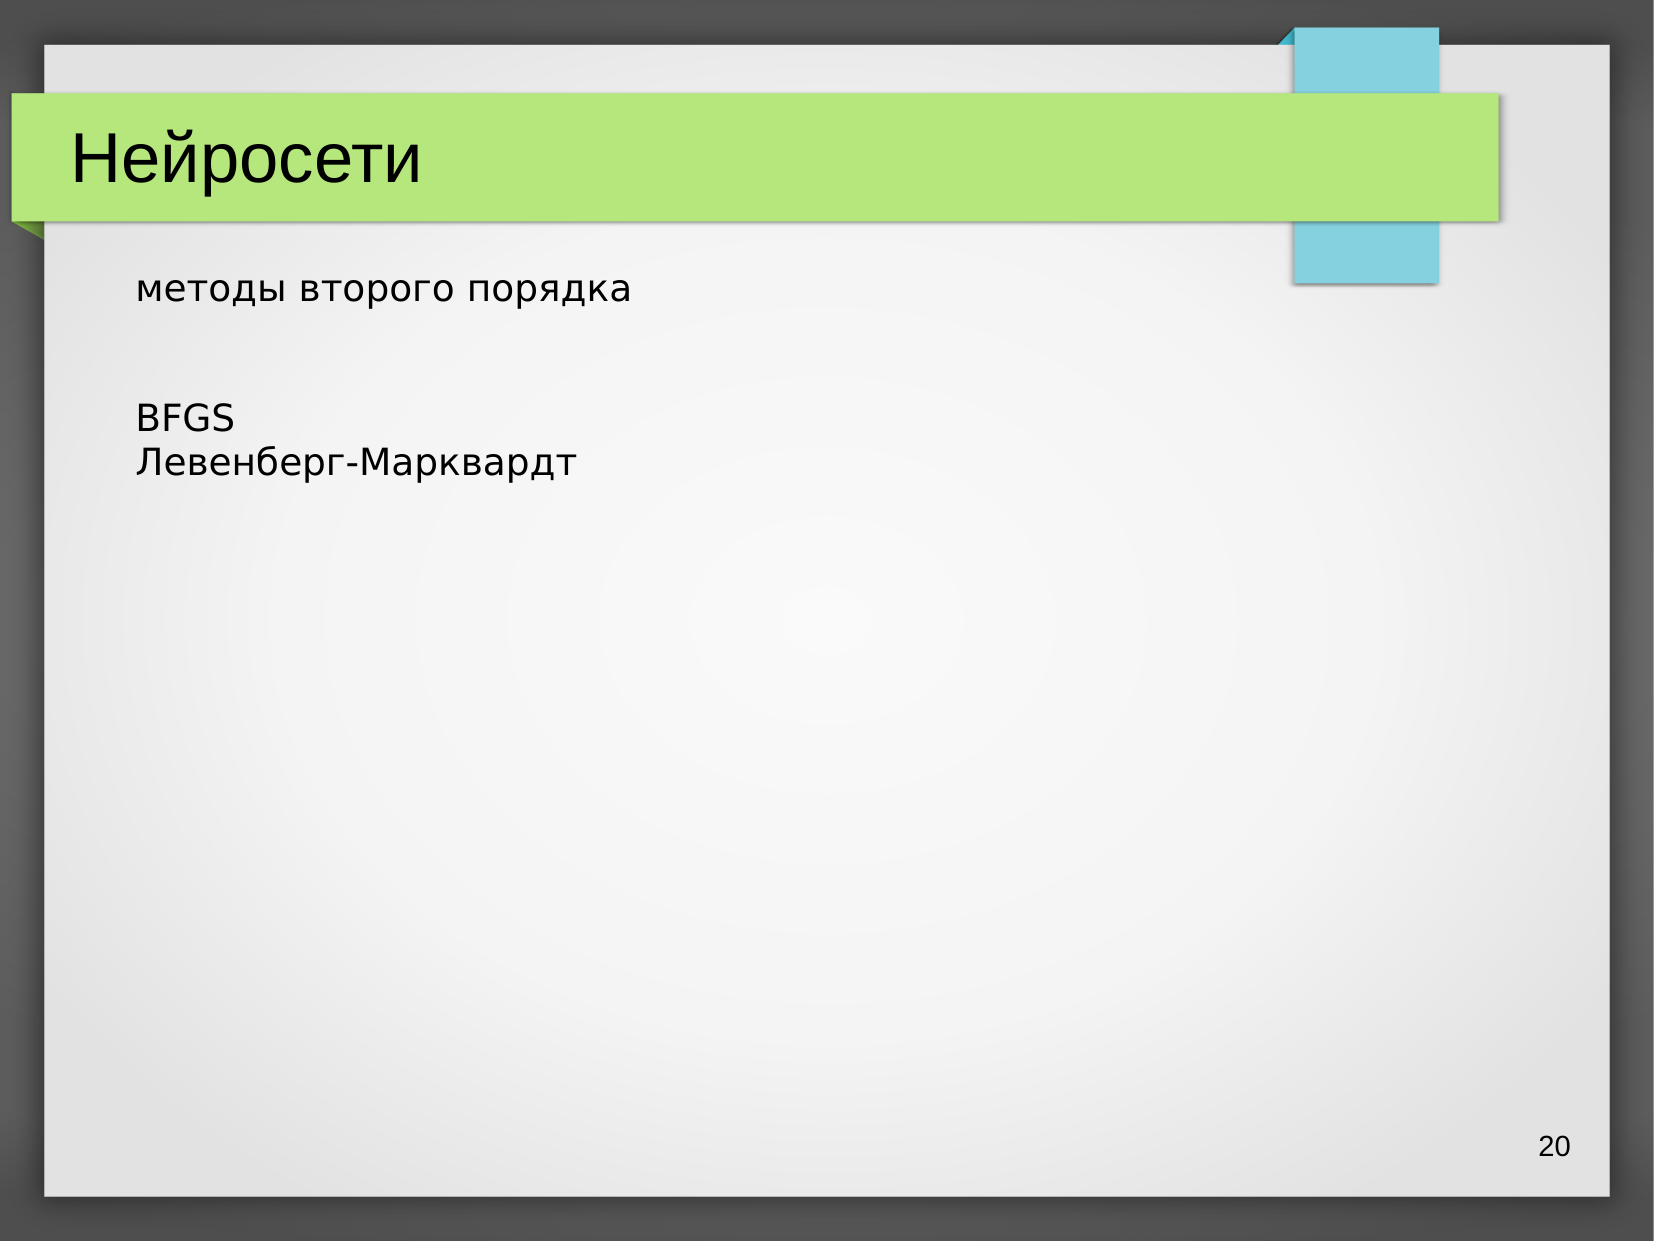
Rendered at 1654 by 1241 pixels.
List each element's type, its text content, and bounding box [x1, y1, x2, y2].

text_box методы второго порядка BFGS Левенберг-Марквардт [120, 259, 1371, 536]
picture [0, 0, 1654, 1241]
title Нейросети [70, 118, 1205, 199]
